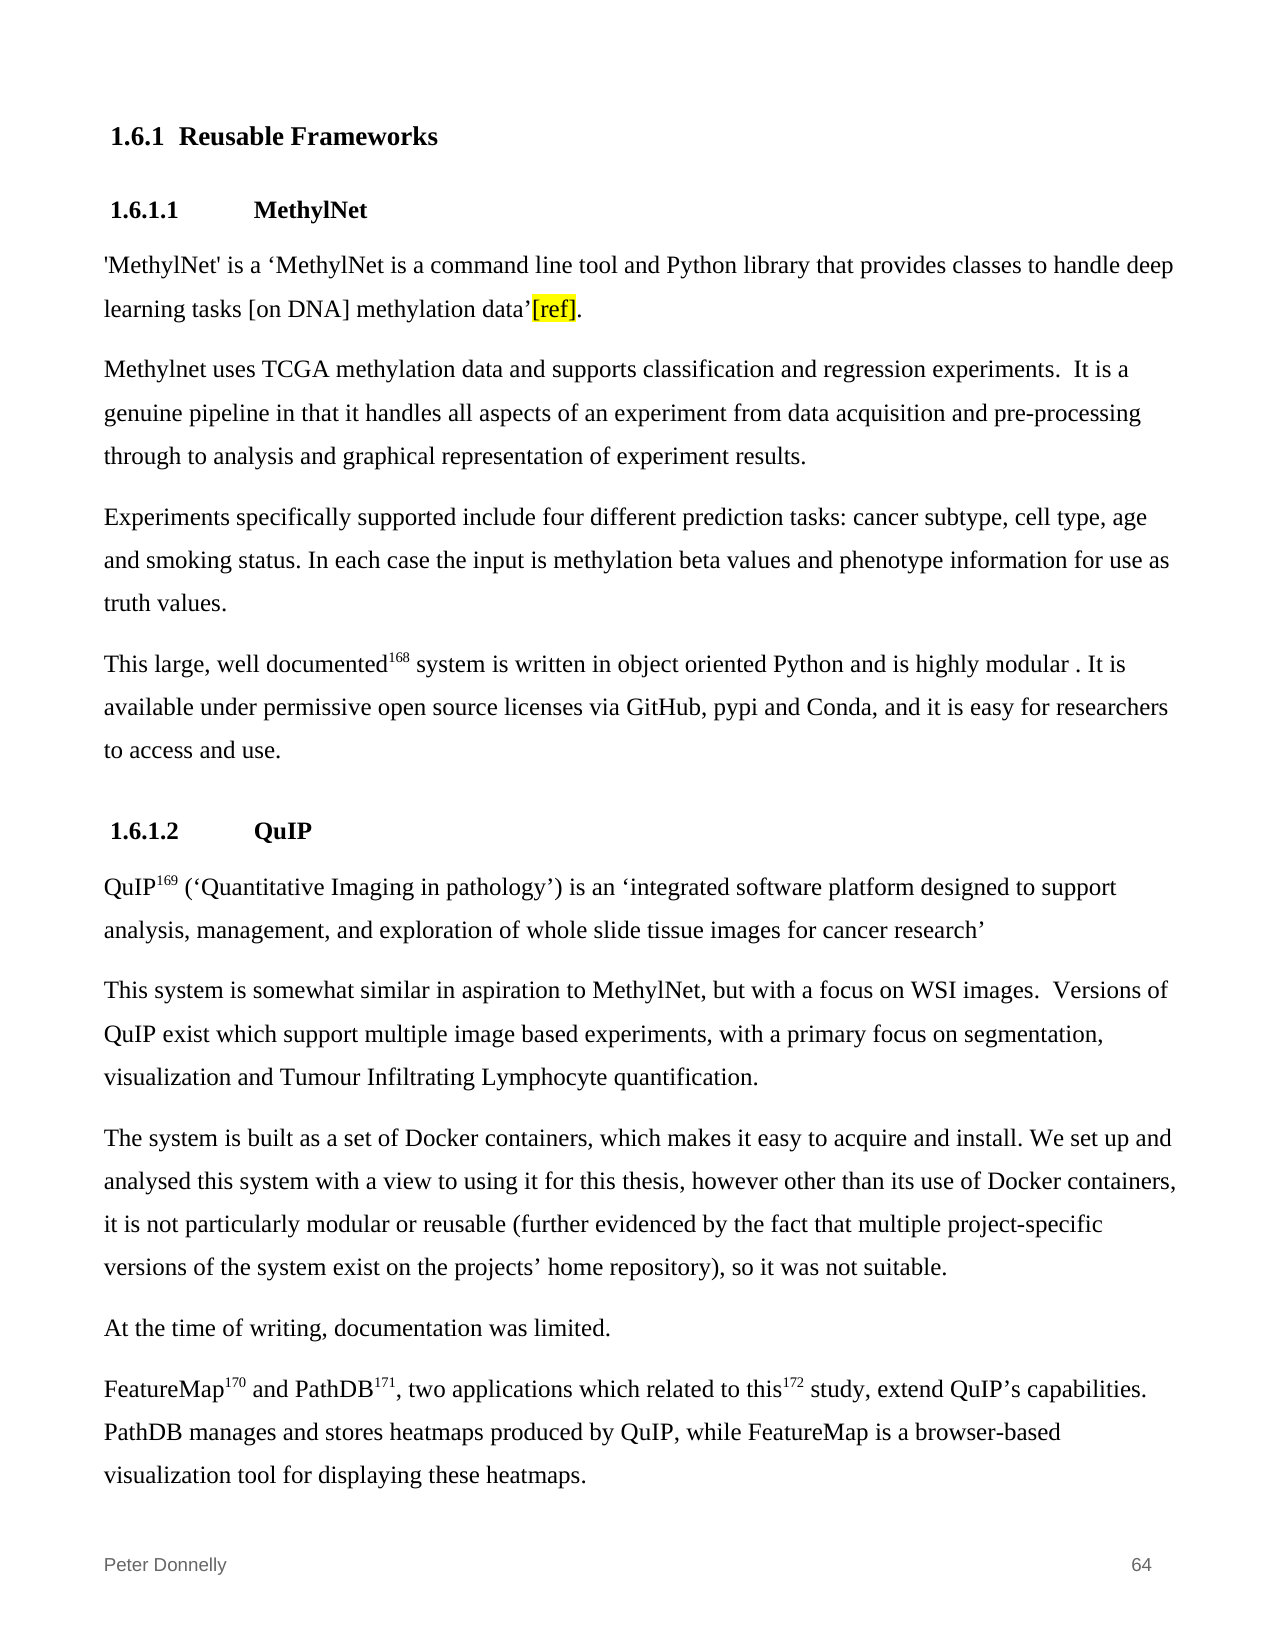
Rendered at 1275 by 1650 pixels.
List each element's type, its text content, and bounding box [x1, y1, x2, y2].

text This system is somewhat similar in aspiration to MethylNet, but with a focus on WSI images. Versions of QuIP exist which support multiple image based experiments, with a primary focus on segmentation, visualization and Tumour Infiltrating Lymphocyte quantification. [103, 976, 1181, 1091]
text This large, well documented system is written in object oriented Python and is highly modular . It is available under permissive open source licenses via GitHub, pypi and Conda, and it is easy for researchers to access and use. [103, 649, 1181, 764]
subtitle QuIP [103, 816, 1181, 845]
text At the time of writing, documentation was limited. [103, 1313, 1181, 1342]
text FeatureMap and PathDB, two applications which related to this study, extend QuIP’s capabilities. PathDB manages and stores heatmaps produced by QuIP, while FeatureMap is a browser-based visualization tool for displaying these heatmaps. [103, 1374, 1181, 1489]
subtitle Reusable Frameworks [103, 120, 1181, 151]
text 'MethylNet' is a ‘MethylNet is a command line tool and Python library that provides classes to handle deep learning tasks [on DNA] methylation data’[ref]. [103, 251, 1181, 322]
text QuIP (‘Quantitative Imaging in pathology’) is an ‘integrated software platform designed to support analysis, management, and exploration of whole slide tissue images for cancer research’ [103, 872, 1181, 943]
subtitle MethylNet [103, 195, 1181, 224]
text The system is built as a set of Docker containers, which makes it easy to acquire and install. We set up and analysed this system with a view to using it for this thesis, however other than its use of Docker containers, it is not particularly modular or reusable (further evidenced by the fact that multiple project-specific versions of the system exist on the projects’ home repository), so it was not suitable. [103, 1123, 1181, 1281]
text Experiments specifically supported include four different prediction tasks: cancer subtype, cell type, age and smoking status. In each case the input is methylation beta values and phenotype information for use as truth values. [103, 502, 1181, 617]
text Methylnet uses TCGA methylation data and supports classification and regression experiments. It is a genuine pipeline in that it handles all aspects of an experiment from data acquisition and pre-processing through to analysis and graphical representation of experiment results. [103, 354, 1181, 469]
